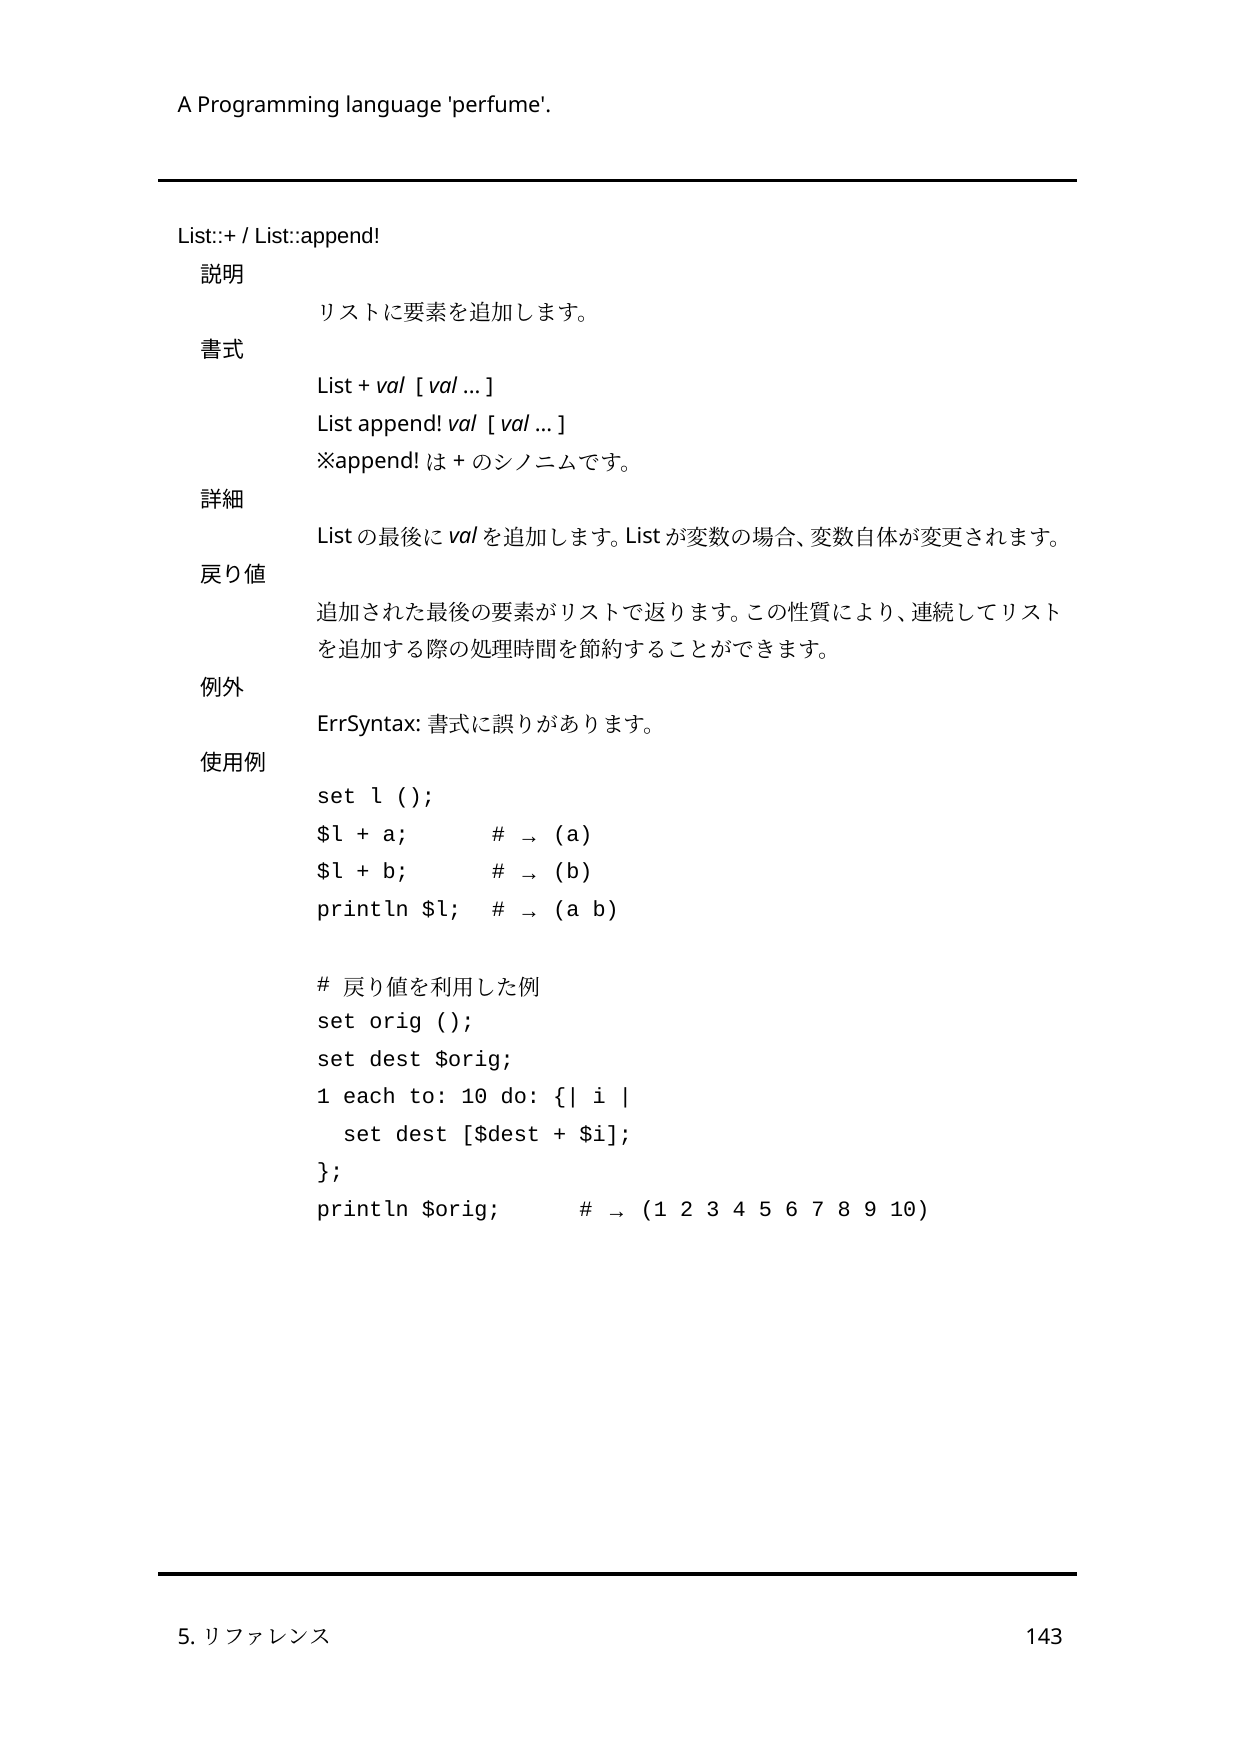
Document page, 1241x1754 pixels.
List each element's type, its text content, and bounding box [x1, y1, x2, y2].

table_header リストに要素を追加します。 [317, 254, 1063, 329]
table_cell List + val [ val ... ] List append! val [ val ... ] ※append! は + のシノニムです。 [317, 329, 1063, 479]
table_header 説明 [200, 254, 317, 329]
table_cell Listの最後にvalを追加します。Listが変数の場合、変数自体が変更されます。 [317, 479, 1063, 554]
table_cell 使用例 [200, 742, 317, 1229]
table_cell 詳細 [200, 479, 317, 554]
table_cell 追加された最後の要素がリストで返ります。この性質により、連続してリストを追加する際の処理時間を節約することができます。 [317, 554, 1063, 667]
table_cell set l (); $l + a; # → (a) $l + b; # → (b) println $l; # → (a b) # 戻り値を利用した例 set orig (); set dest $orig; 1 each to: 10 do: {| i | set dest [$dest + $i]; }; println $orig; # → (1 2 3 4 5 6 7 8 9 10) [317, 742, 1063, 1229]
table_cell 戻り値 [200, 554, 317, 667]
table_cell ErrSyntax: 書式に誤りがあります。 [317, 667, 1063, 742]
table_cell 書式 [200, 329, 317, 479]
subtitle List::+ / List::append! [177, 217, 1063, 254]
table_cell 例外 [200, 667, 317, 742]
